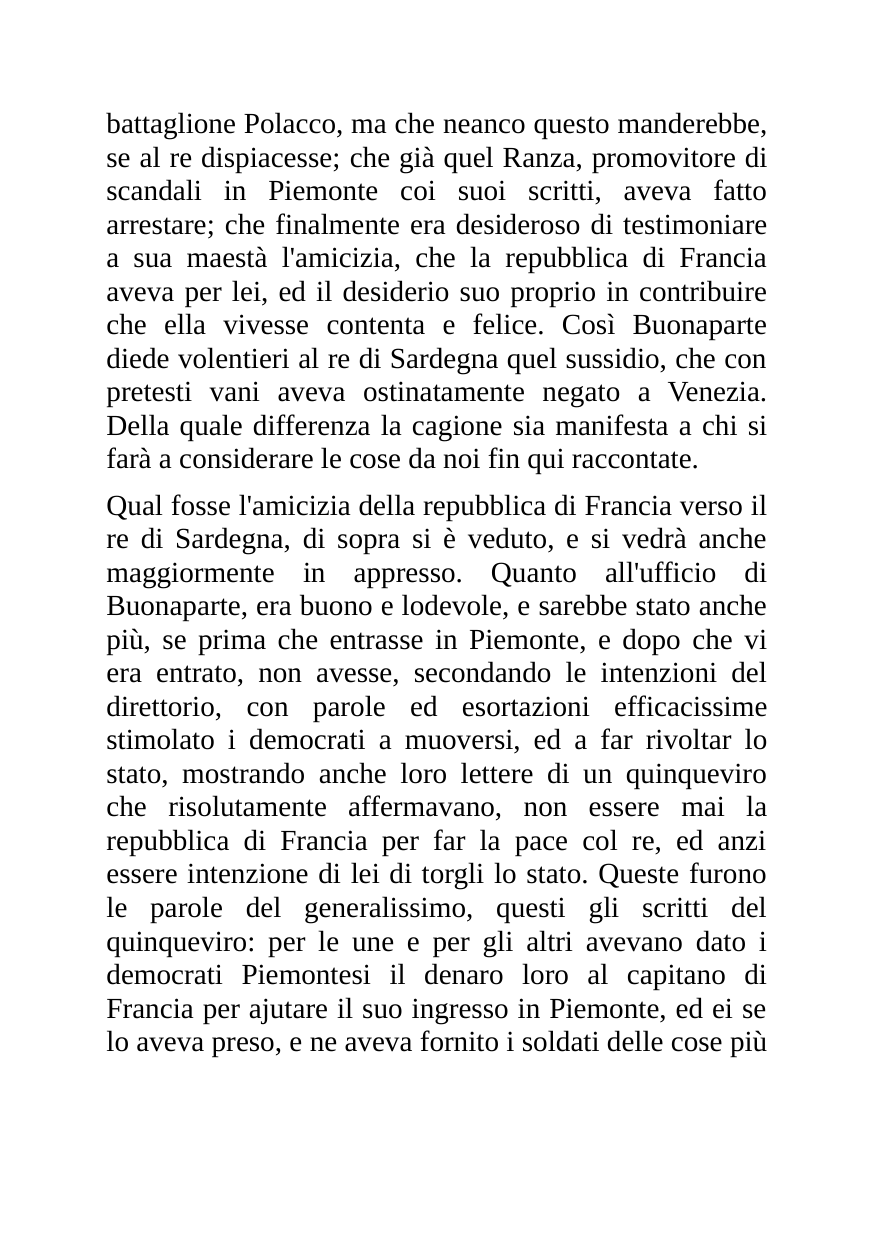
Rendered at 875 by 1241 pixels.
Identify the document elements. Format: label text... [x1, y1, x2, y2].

text battaglione Polacco, ma che neanco questo manderebbe, se al re dispiacesse; che già quel Ranza, promovitore di scandali in Piemonte coi suoi scritti, aveva fatto arrestare; che finalmente era desideroso di testimoniare a sua maestà l'amicizia, che la repubblica di Francia aveva per lei, ed il desiderio suo proprio in contribuire che ella vivesse contenta e felice. Così Buonaparte diede volentieri al re di Sardegna quel sussidio, che con pretesti vani aveva ostinatamente negato a Venezia. Della quale differenza la cagione sia manifesta a chi si farà a considerare le cose da noi fin qui raccontate. [106, 106, 768, 475]
text Qual fosse l'amicizia della repubblica di Francia verso il re di Sardegna, di sopra si è veduto, e si vedrà anche maggiormente in appresso. Quanto all'ufficio di Buonaparte, era buono e lodevole, e sarebbe stato anche più, se prima che entrasse in Piemonte, e dopo che vi era entrato, non avesse, secondando le intenzioni del direttorio, con parole ed esortazioni efficacissime stimolato i democrati a muoversi, ed a far rivoltar lo stato, mostrando anche loro lettere di un quinqueviro che risolutamente affermavano, non essere mai la repubblica di Francia per far la pace col re, ed anzi essere intenzione di lei di torgli lo stato. Queste furono le parole del generalissimo, questi gli scritti del quinqueviro: per le une e per gli altri avevano dato i democrati Piemontesi il denaro loro al capitano di Francia per ajutare il suo ingresso in Piemonte, ed ei se lo aveva preso, e ne aveva fornito i soldati delle cose più [106, 488, 768, 1058]
